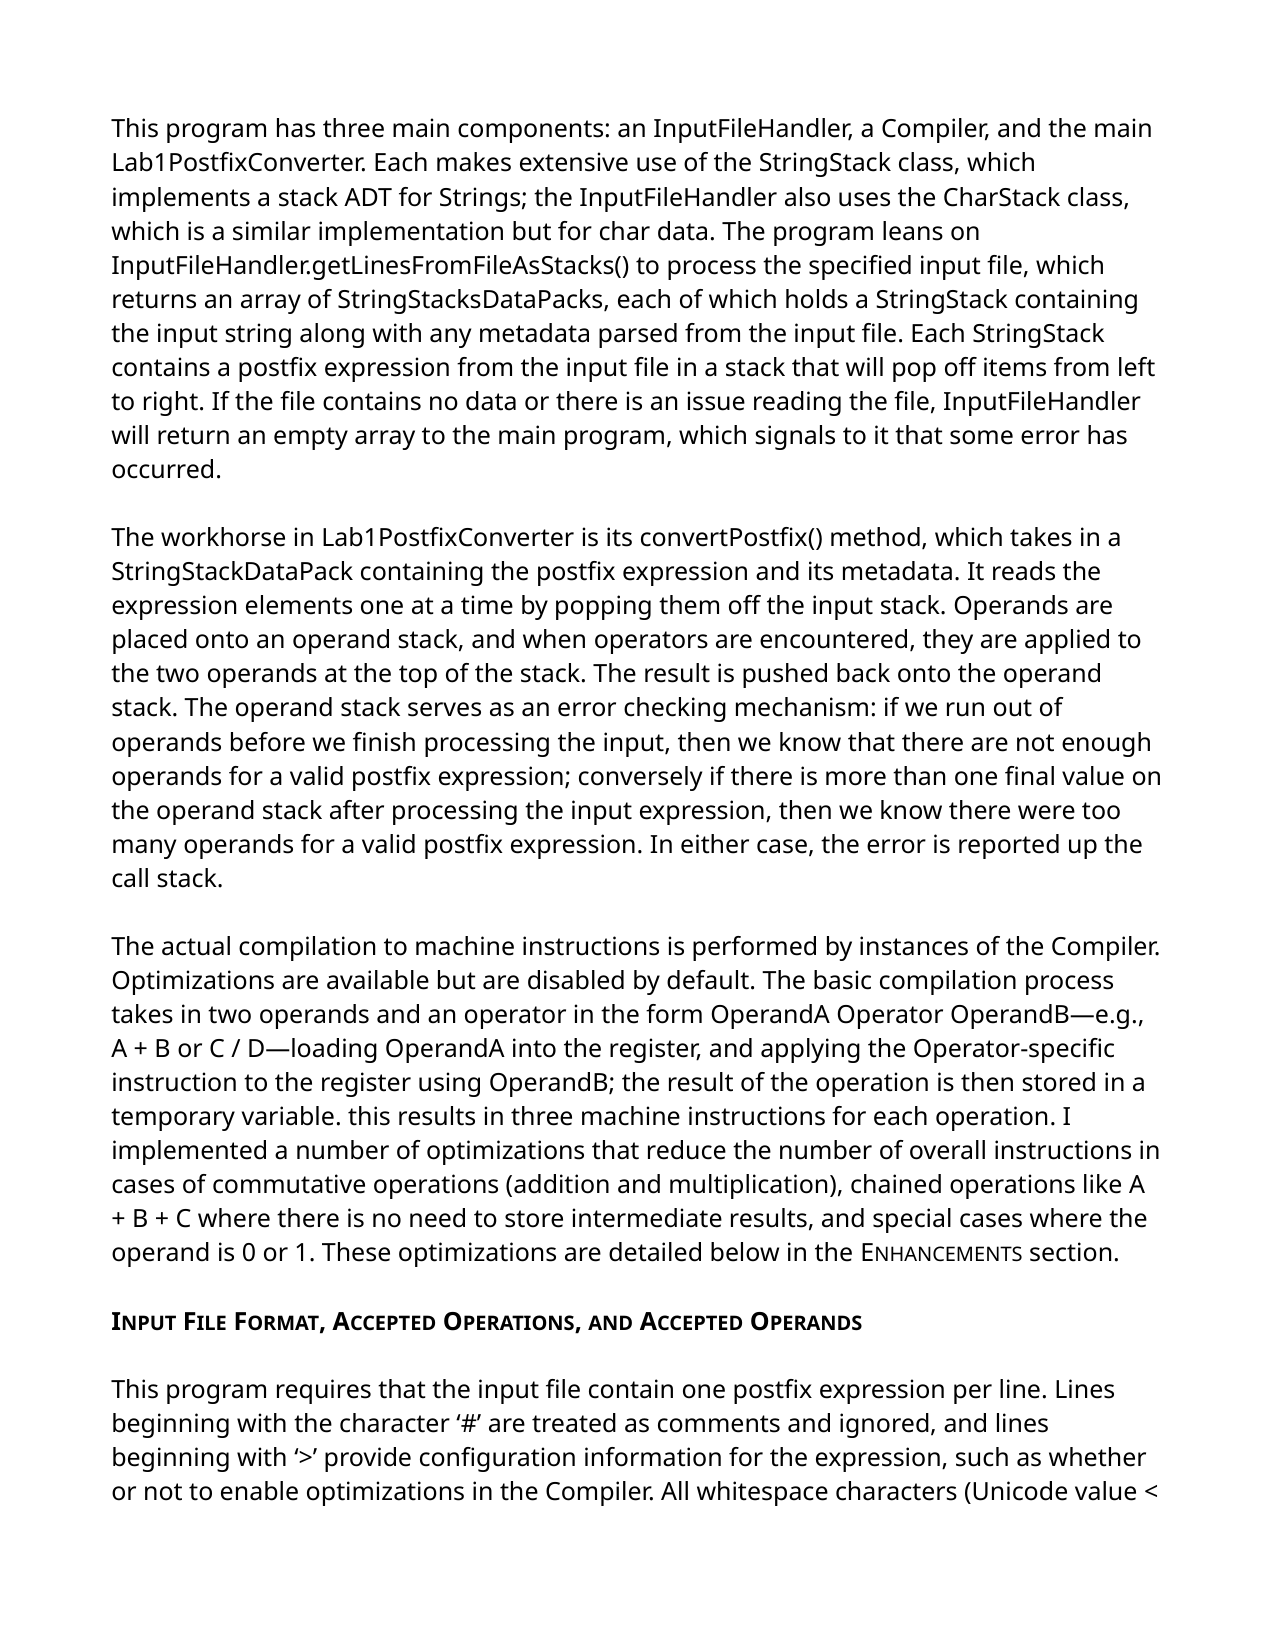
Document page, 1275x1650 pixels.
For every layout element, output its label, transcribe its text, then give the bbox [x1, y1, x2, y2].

text This program has three main components: an InputFileHandler, a Compiler, and the main Lab1PostfixConverter. Each makes extensive use of the StringStack class, which implements a stack ADT for Strings; the InputFileHandler also uses the CharStack class, which is a similar implementation but for char data. The program leans on InputFileHandler.getLinesFromFileAsStacks() to process the specified input file, which returns an array of StringStacksDataPacks, each of which holds a StringStack containing the input string along with any metadata parsed from the input file. Each StringStack contains a postfix expression from the input file in a stack that will pop off items from left to right. If the file contains no data or there is an issue reading the file, InputFileHandler will return an empty array to the main program, which signals to it that some error has occurred. [111, 111, 1164, 486]
text The workhorse in Lab1PostfixConverter is its convertPostfix() method, which takes in a StringStackDataPack containing the postfix expression and its metadata. It reads the expression elements one at a time by popping them off the input stack. Operands are placed onto an operand stack, and when operators are encountered, they are applied to the two operands at the top of the stack. The result is pushed back onto the operand stack. The operand stack serves as an error checking mechanism: if we run out of operands before we finish processing the input, then we know that there are not enough operands for a valid postfix expression; conversely if there is more than one final value on the operand stack after processing the input expression, then we know there were too many operands for a valid postfix expression. In either case, the error is reported up the call stack. [111, 520, 1164, 894]
text The actual compilation to machine instructions is performed by instances of the Compiler. Optimizations are available but are disabled by default. The basic compilation process takes in two operands and an operator in the form OperandA Operator OperandB—e.g., A + B or C / D—loading OperandA into the register, and applying the Operator-specific instruction to the register using OperandB; the result of the operation is then stored in a temporary variable. this results in three machine instructions for each operation. I implemented a number of optimizations that reduce the number of overall instructions in cases of commutative operations (addition and multiplication), chained operations like A + B + C where there is no need to store intermediate results, and special cases where the operand is 0 or 1. These optimizations are detailed below in the Enhancements section. [111, 928, 1164, 1269]
text Input File Format, Accepted Operations, and Accepted Operands [111, 1303, 1164, 1337]
text This program requires that the input file contain one postfix expression per line. Lines beginning with the character ‘#’ are treated as comments and ignored, and lines beginning with ‘>’ provide configuration information for the expression, such as whether or not to enable optimizations in the Compiler. All whitespace characters (Unicode value < [111, 1371, 1164, 1508]
